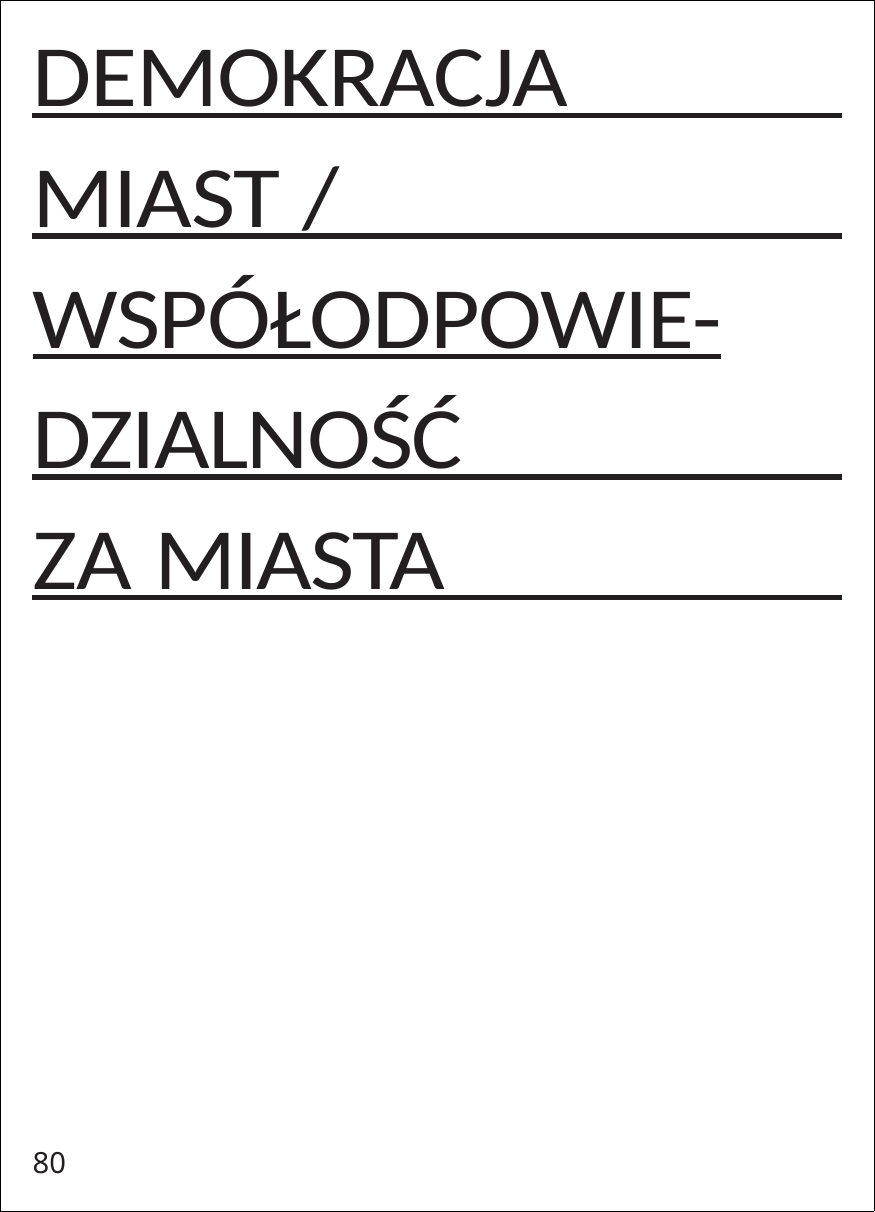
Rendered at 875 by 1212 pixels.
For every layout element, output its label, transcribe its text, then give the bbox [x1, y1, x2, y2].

text [32, 600, 842, 611]
text WSPÓŁODPOWIE- DZIALNOŚĆ [32, 239, 842, 474]
text DEMOKRACJA [32, 22, 842, 113]
text MIAST / [32, 118, 842, 233]
text ZA MIASTA [32, 480, 842, 595]
text 80 [32, 1143, 874, 1182]
